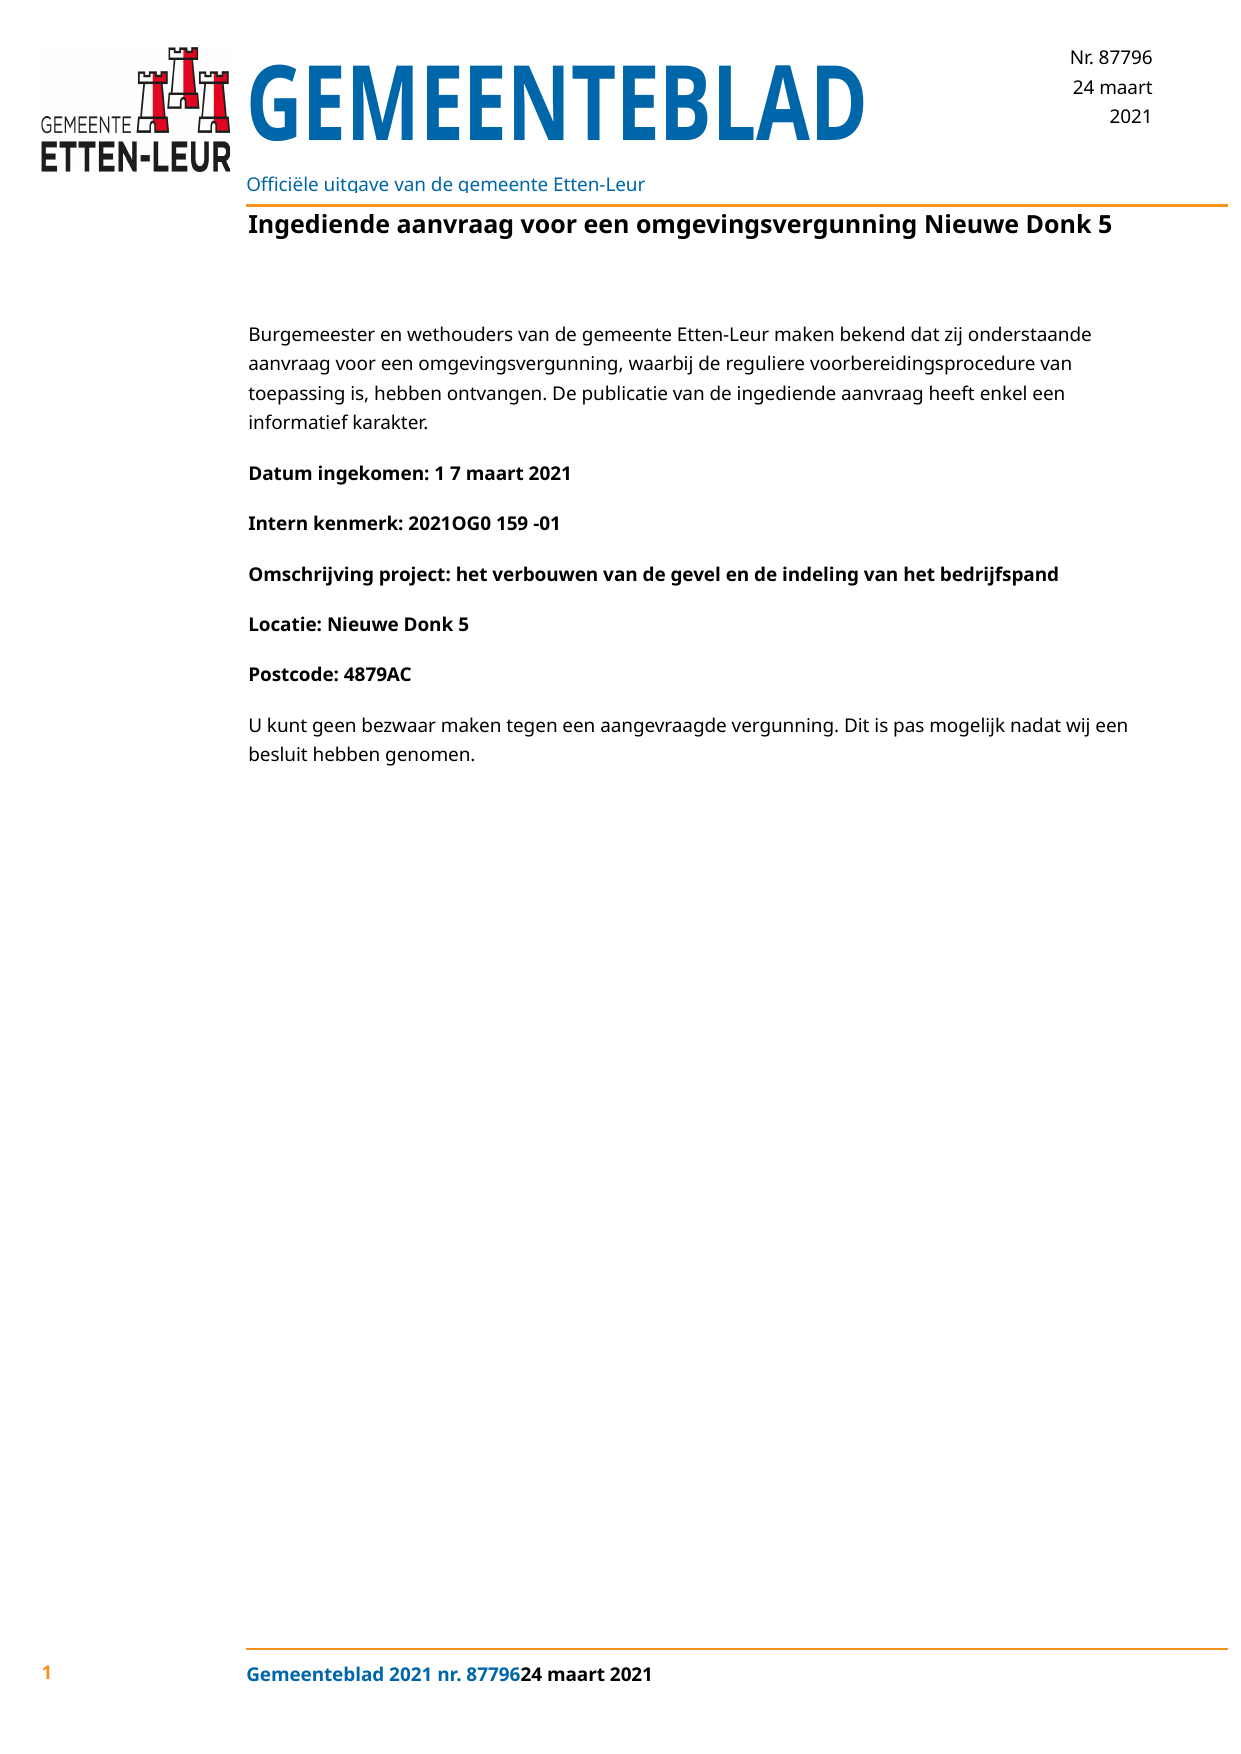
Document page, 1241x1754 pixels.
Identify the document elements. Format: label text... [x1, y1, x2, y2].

text Intern kenmerk: 2021OG0 159 -01 [248, 510, 1152, 536]
text Postcode: 4879AC [248, 662, 1152, 687]
text Omschrijving project: het verbouwen van de gevel en de indeling van het bedrijfspand [248, 561, 1152, 586]
text Locatie: Nieuwe Donk 5 [248, 611, 1152, 637]
text Ingediende aanvraag voor een omgevingsvergunning Nieuwe Donk 5 [248, 207, 1152, 241]
text Burgemeester en wethouders van de gemeente Etten-Leur maken bekend dat zij onderstaande aanvraag voor een omgevingsvergunning, waarbij de reguliere voorbereidingsprocedure van toepassing is, hebben ontvangen. De publicatie van de ingediende aanvraag heeft enkel een informatief karakter. [248, 321, 1152, 435]
text U kunt geen bezwaar maken tegen een aangevraagde vergunning. Dit is pas mogelijk nadat wij een besluit hebben genomen. [248, 712, 1152, 767]
picture [41, 47, 231, 172]
text Datum ingekomen: 1 7 maart 2021 [248, 460, 1152, 486]
